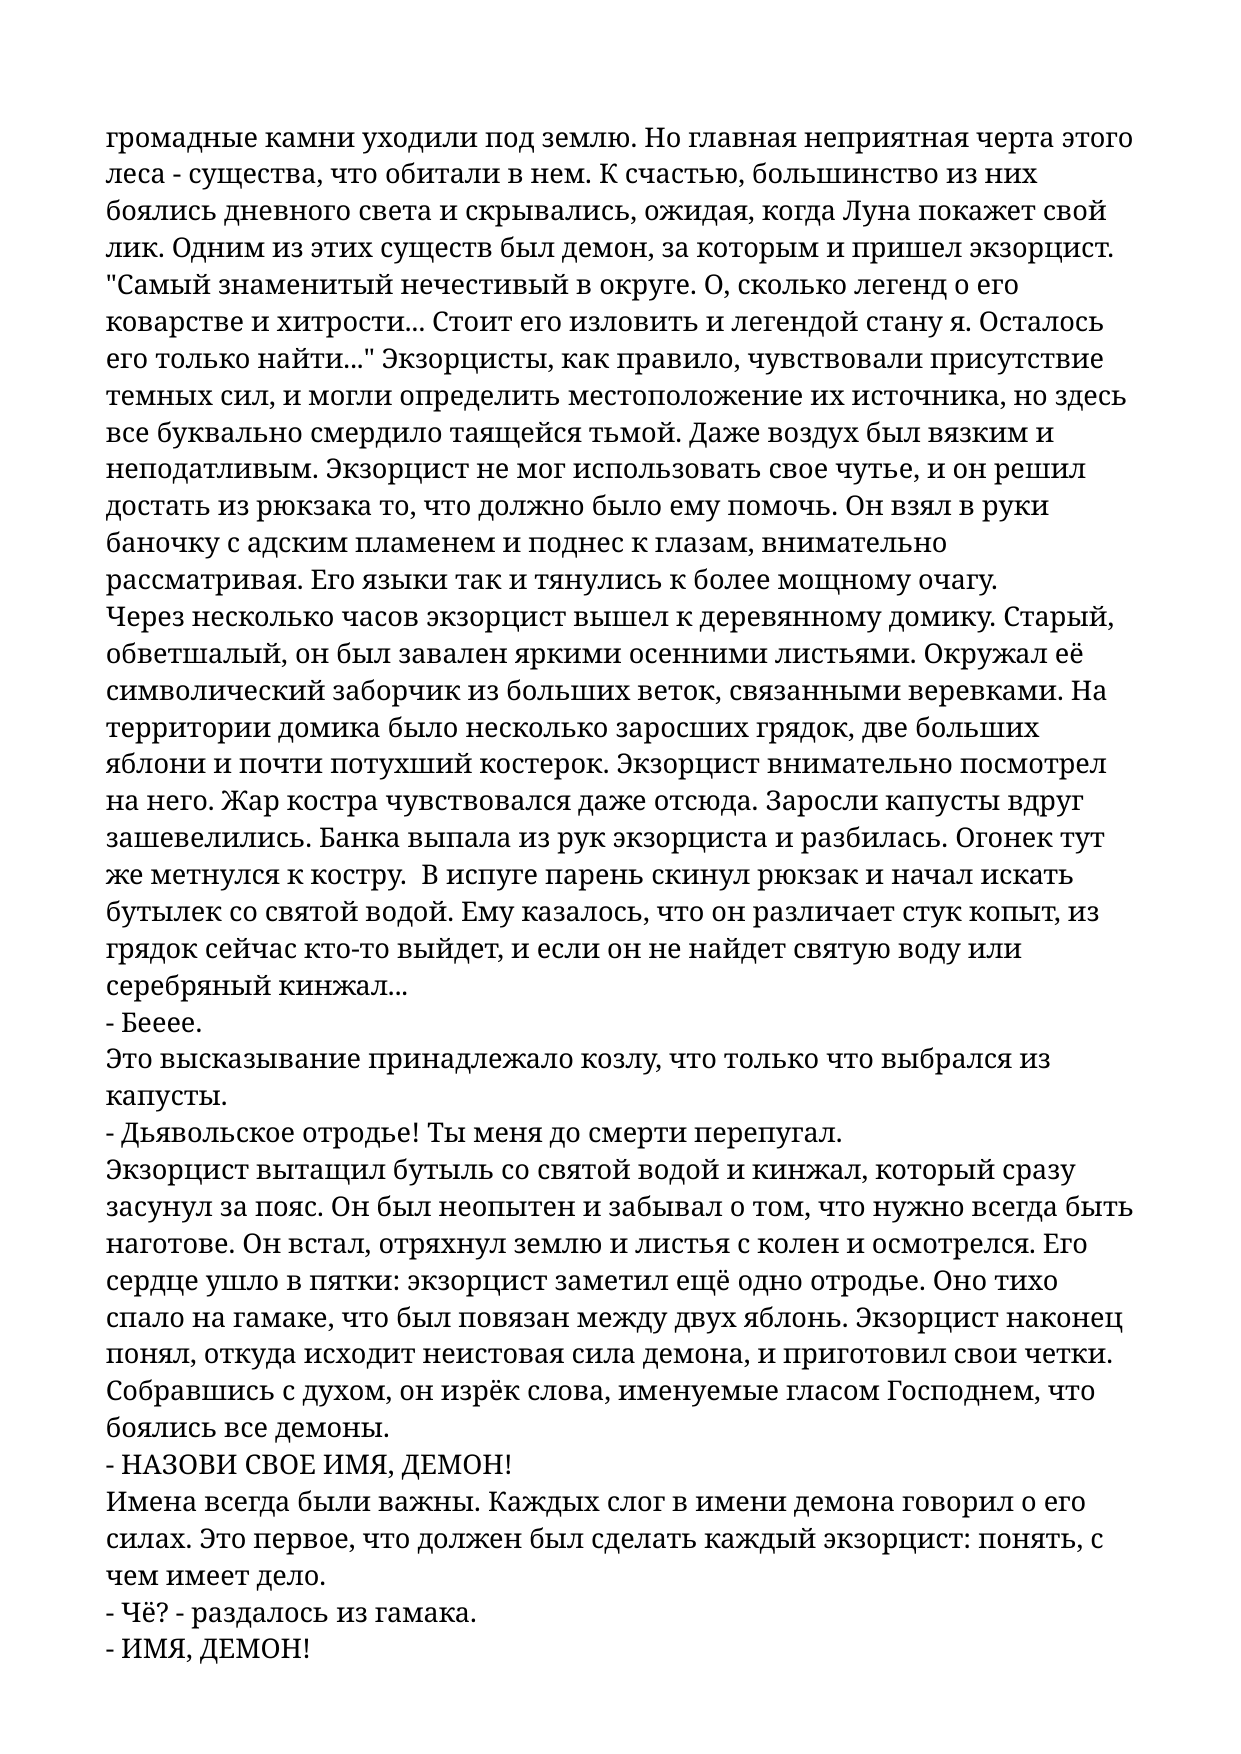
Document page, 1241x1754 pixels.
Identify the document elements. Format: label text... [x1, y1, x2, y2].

text громадные камни уходили под землю. Но главная неприятная черта этого леса - существа, что обитали в нем. К счастью, большинство из них боялись дневного света и скрывались, ожидая, когда Луна покажет свой лик. Одним из этих существ был демон, за которым и пришел экзорцист. "Самый знаменитый нечестивый в округе. О, сколько легенд о его коварстве и хитрости... Стоит его изловить и легендой стану я. Осталось его только найти..." Экзорцисты, как правило, чувствовали присутствие темных сил, и могли определить местоположение их источника, но здесь все буквально смердило таящейся тьмой. Даже воздух был вязким и неподатливым. Экзорцист не мог использовать свое чутье, и он решил достать из рюкзака то, что должно было ему помочь. Он взял в руки баночку с адским пламенем и поднес к глазам, внимательно рассматривая. Его языки так и тянулись к более мощному очагу. Через несколько часов экзорцист вышел к деревянному домику. Старый, обветшалый, он был завален яркими осенними листьями. Окружал её символический заборчик из больших веток, связанными веревками. На территории домика было несколько заросших грядок, две больших яблони и почти потухший костерок. Экзорцист внимательно посмотрел на него. Жар костра чувствовался даже отсюда. Заросли капусты вдруг зашевелились. Банка выпала из рук экзорциста и разбилась. Огонек тут же метнулся к костру. В испуге парень скинул рюкзак и начал искать бутылек со святой водой. Ему казалось, что он различает стук копыт, из грядок сейчас кто-то выйдет, и если он не найдет святую воду или серебряный кинжал... - Бееее. Это высказывание принадлежало козлу, что только что выбрался из капусты. - Дьявольское отродье! Ты меня до смерти перепугал. Экзорцист вытащил бутыль со святой водой и кинжал, который сразу засунул за пояс. Он был неопытен и забывал о том, что нужно всегда быть наготове. Он встал, отряхнул землю и листья с колен и осмотрелся. Его сердце ушло в пятки: экзорцист заметил ещё одно отродье. Оно тихо спало на гамаке, что был повязан между двух яблонь. Экзорцист наконец понял, откуда исходит неистовая сила демона, и приготовил свои четки. Собравшись с духом, он изрёк слова, именуемые гласом Господнем, что боялись все демоны. - НАЗОВИ СВОЕ ИМЯ, ДЕМОН! Имена всегда были важны. Каждых слог в имени демона говорил о его силах. Это первое, что должен был сделать каждый экзорцист: понять, с чем имеет дело. - Чё? - раздалось из гамака. - ИМЯ, ДЕМОН! [106, 118, 1137, 1667]
